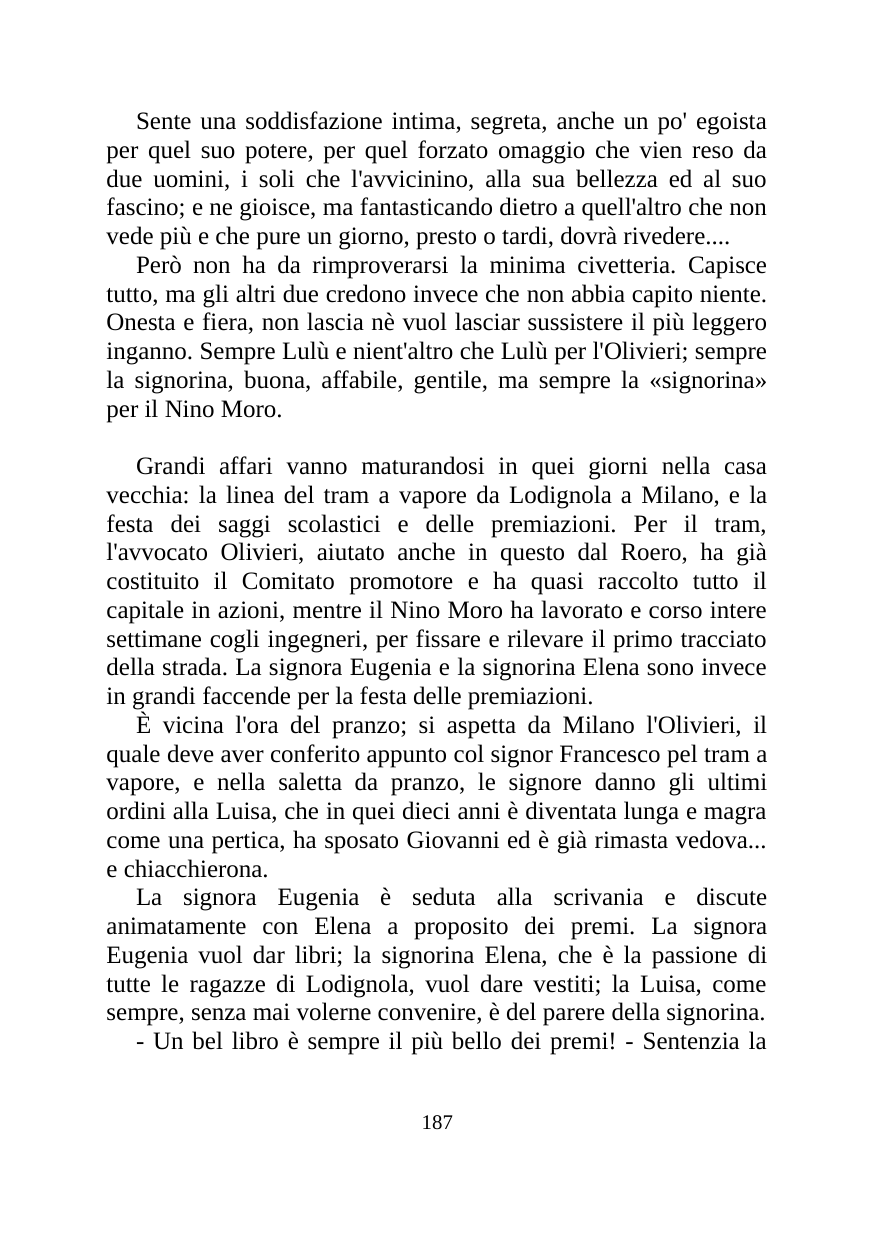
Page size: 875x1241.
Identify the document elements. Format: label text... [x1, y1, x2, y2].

text È vicina l'ora del pranzo; si aspetta da Milano l'Olivieri, il quale deve aver conferito appunto col signor Francesco pel tram a vapore, e nella saletta da pranzo, le signore danno gli ultimi ordini alla Luisa, che in quei dieci anni è diventata lunga e magra come una pertica, ha sposato Giovanni ed è già rimasta vedova... e chiacchierona. [106, 710, 768, 882]
text Sente una soddisfazione intima, segreta, anche un po' egoista per quel suo potere, per quel forzato omaggio che vien reso da due uomini, i soli che l'avvicinino, alla sua bellezza ed al suo fascino; e ne gioisce, ma fantasticando dietro a quell'altro che non vede più e che pure un giorno, presto o tardi, dovrà rivedere.... [106, 106, 768, 250]
text - Un bel libro è sempre il più bello dei premi! - Sentenzia la [106, 1026, 768, 1055]
text Grandi affari vanno maturandosi in quei giorni nella casa vecchia: la linea del tram a vapore da Lodignola a Milano, e la festa dei saggi scolastici e delle premiazioni. Per il tram, l'avvocato Olivieri, aiutato anche in questo dal Roero, ha già costituito il Comitato promotore e ha quasi raccolto tutto il capitale in azioni, mentre il Nino Moro ha lavorato e corso intere settimane cogli ingegneri, per fissare e rilevare il primo tracciato della strada. La signora Eugenia e la signorina Elena sono invece in grandi faccende per la festa delle premiazioni. [106, 451, 768, 710]
text Però non ha da rimproverarsi la minima civetteria. Capisce tutto, ma gli altri due credono invece che non abbia capito niente. Onesta e fiera, non lascia nè vuol lasciar sussistere il più leggero inganno. Sempre Lulù e nient'altro che Lulù per l'Olivieri; sempre la signorina, buona, affabile, gentile, ma sempre la «signorina» per il Nino Moro. [106, 250, 768, 422]
text La signora Eugenia è seduta alla scrivania e discute animatamente con Elena a proposito dei premi. La signora Eugenia vuol dar libri; la signorina Elena, che è la passione di tutte le ragazze di Lodignola, vuol dare vestiti; la Luisa, come sempre, senza mai volerne convenire, è del parere della signorina. [106, 882, 768, 1026]
